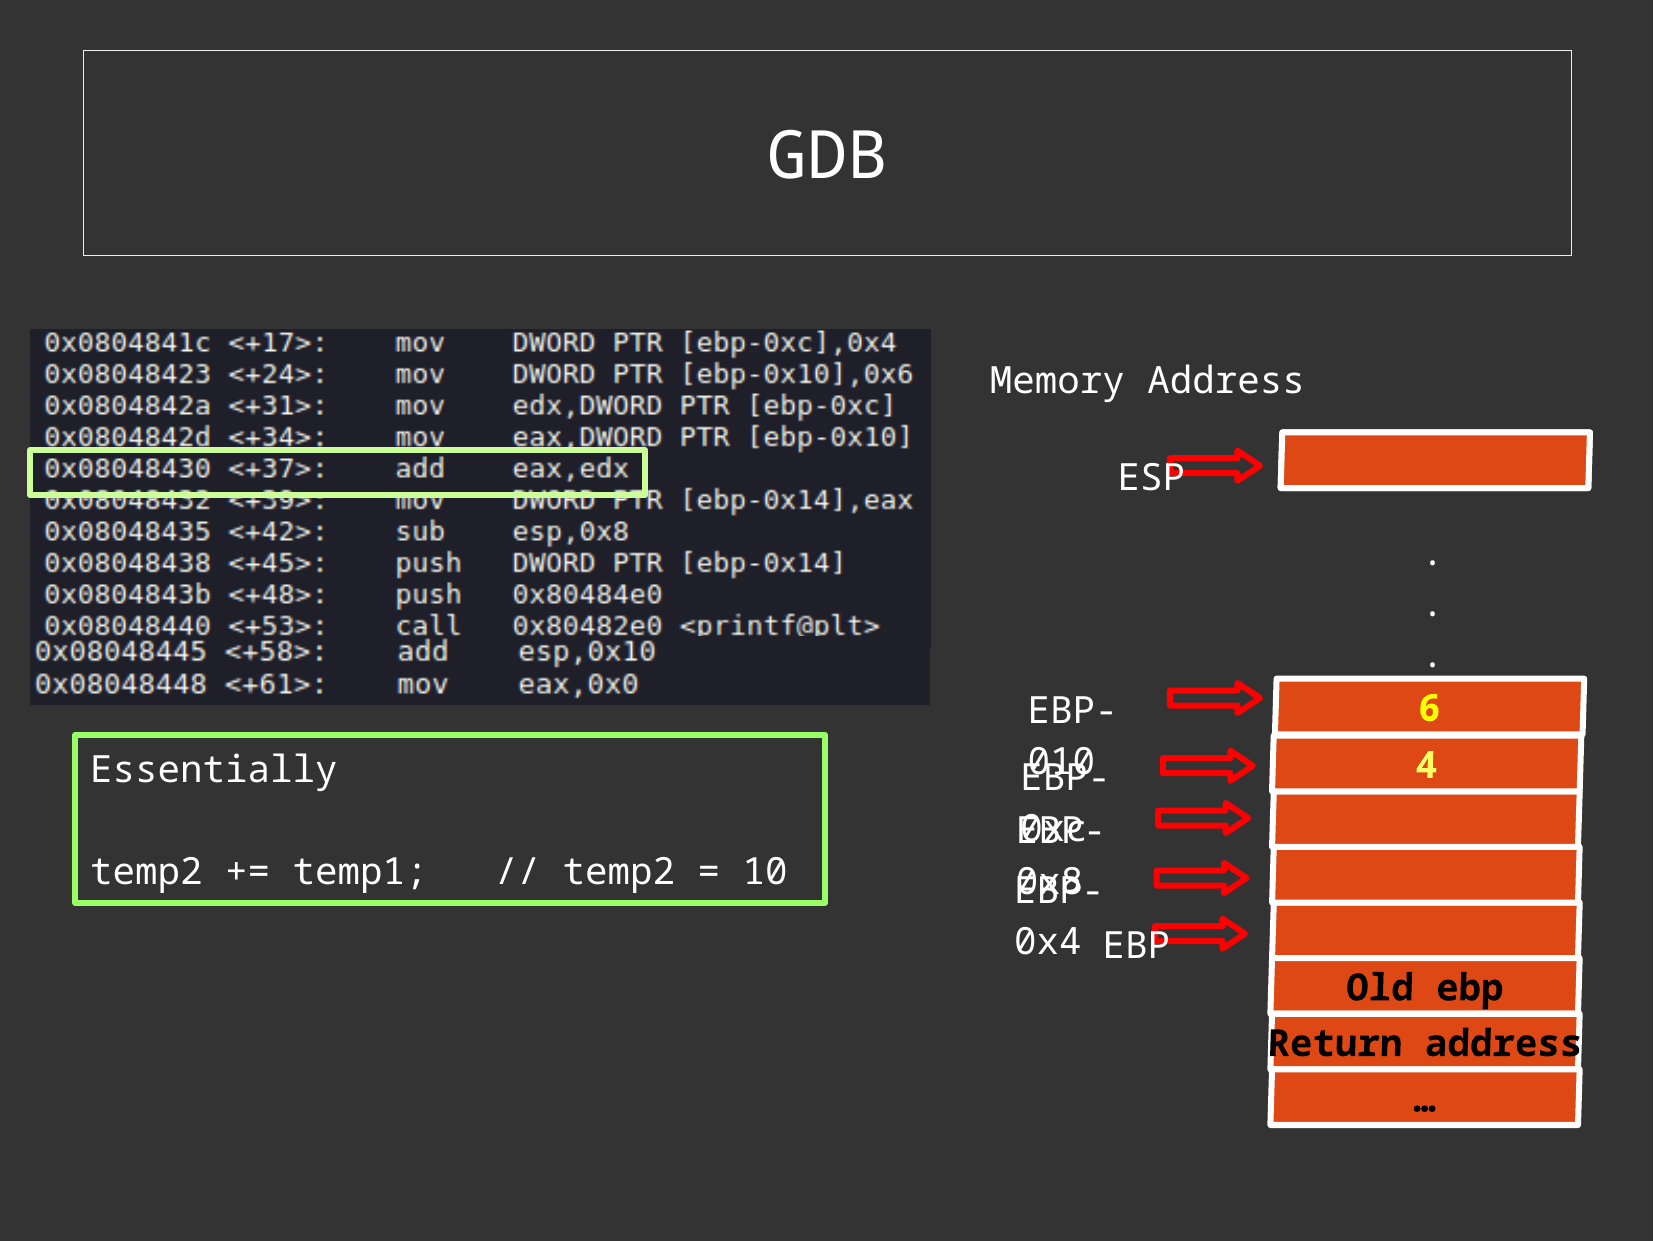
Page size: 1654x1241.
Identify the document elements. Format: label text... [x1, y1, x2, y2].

text_box EBP-0x4 [999, 855, 1161, 909]
text_box Essentially temp2 += temp1; // temp2 = 10 [75, 735, 706, 863]
text_box EBP-0x8 [1000, 795, 1162, 849]
text_box ESP [1012, 443, 1174, 496]
text_box EBP-010 [1012, 675, 1174, 729]
text_box GDB [83, 50, 1572, 256]
text_box EBP [997, 911, 1159, 964]
text_box EBP-0xc [1005, 743, 1167, 796]
text_box 4 [1272, 735, 1582, 792]
text_box [1280, 432, 1590, 489]
text_box … [1270, 1069, 1580, 1126]
picture [33, 453, 642, 492]
picture [30, 329, 931, 706]
text_box Old ebp [1270, 958, 1580, 1014]
text_box Memory Address [975, 345, 1268, 399]
text_box [1272, 792, 1580, 958]
text_box Return address [1270, 1013, 1580, 1070]
text_box 6 [1274, 678, 1585, 735]
text_box . . . [1406, 518, 1456, 646]
